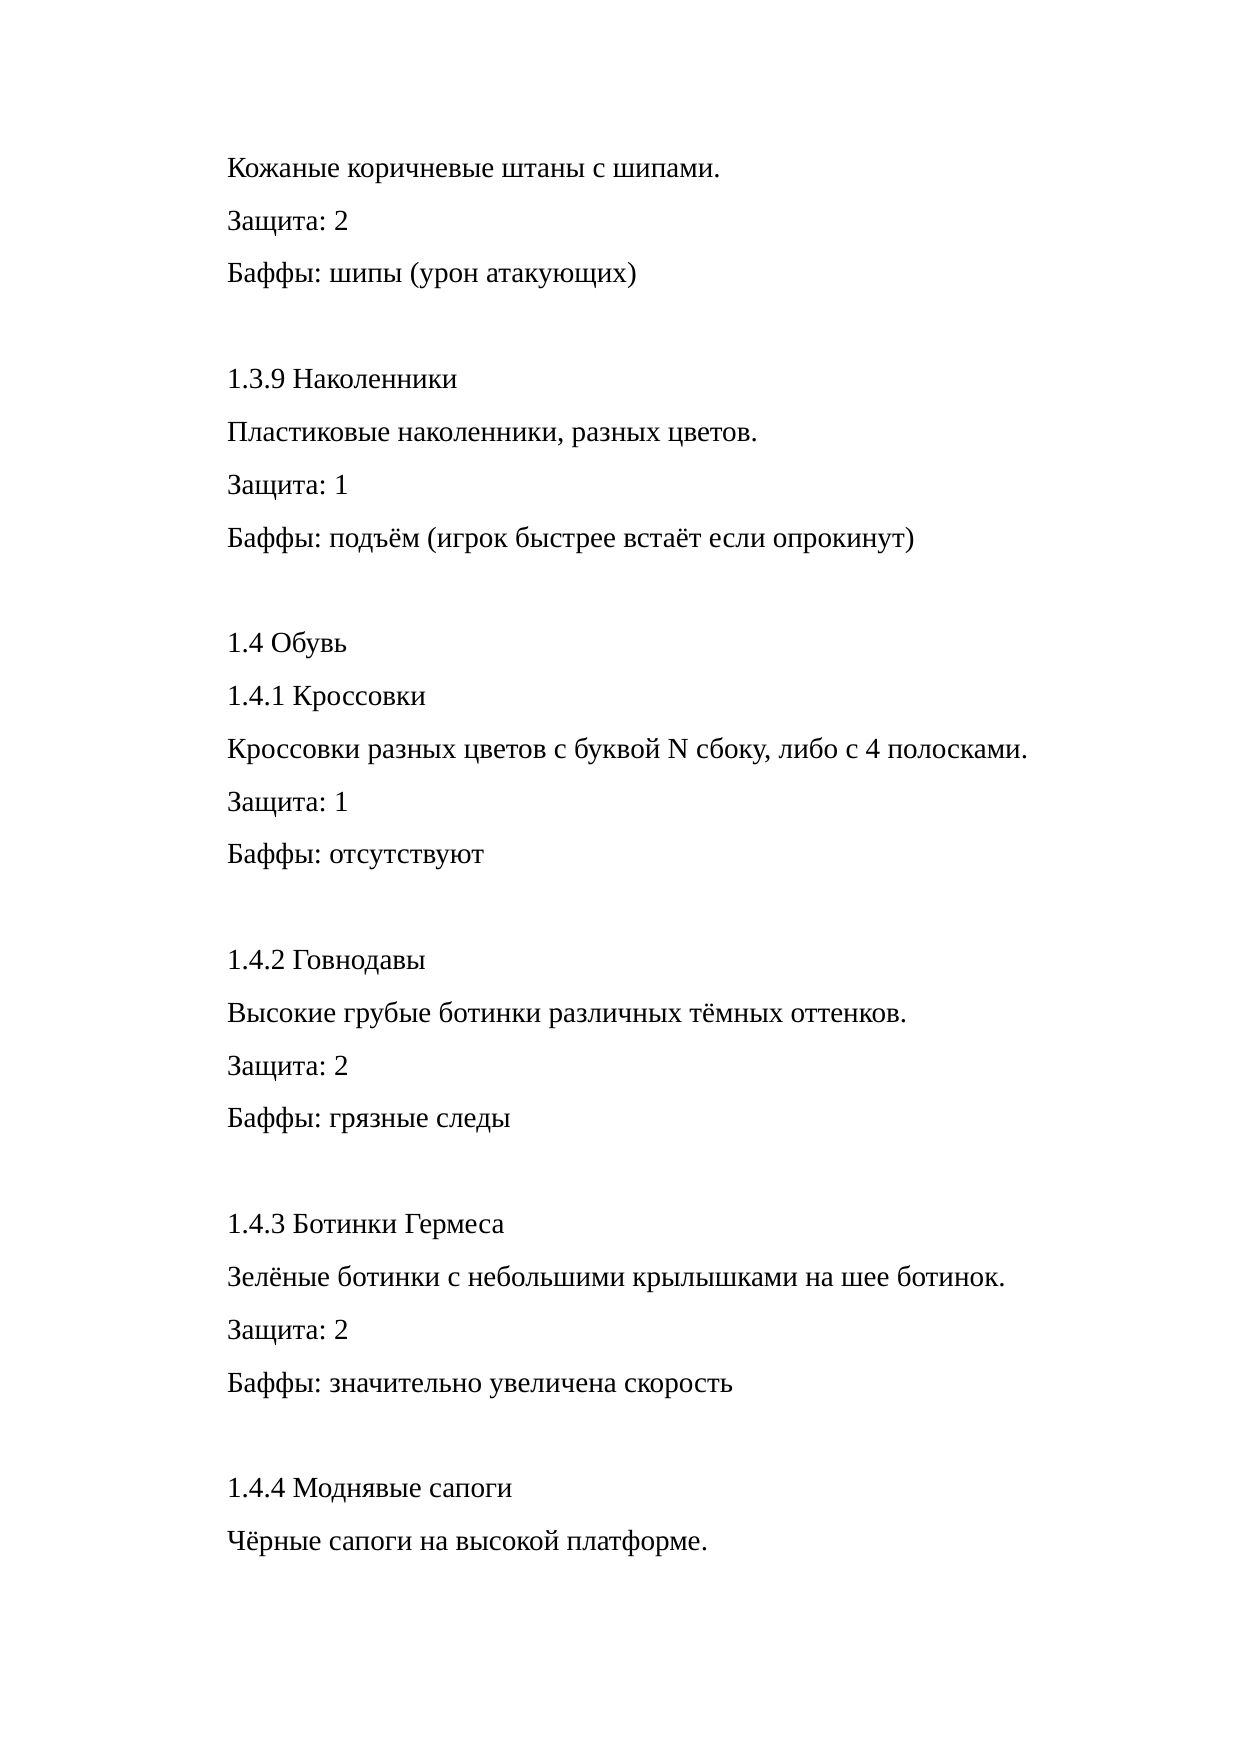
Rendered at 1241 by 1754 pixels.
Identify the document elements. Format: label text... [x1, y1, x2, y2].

text 1.4.4 Моднявые сапоги [150, 1470, 1090, 1504]
text Пластиковые наколенники, разных цветов. [150, 414, 1090, 448]
text 1.4.2 Говнодавы [150, 942, 1090, 976]
text 1.4 Обувь [150, 625, 1090, 659]
text Защита: 1 [150, 784, 1090, 817]
text Высокие грубые ботинки различных тёмных оттенков. [150, 995, 1090, 1028]
text Баффы: отсутствуют [150, 837, 1090, 870]
text Баффы: шипы (урон атакующих) [150, 256, 1090, 289]
text Кроссовки разных цветов с буквой N сбоку, либо с 4 полосками. [150, 731, 1090, 764]
text Чёрные сапоги на высокой платформе. [150, 1523, 1090, 1557]
text 1.4.1 Кроссовки [150, 678, 1090, 712]
text Защита: 2 [150, 1312, 1090, 1345]
text Защита: 2 [150, 203, 1090, 236]
text Баффы: подъём (игрок быстрее встаёт если опрокинут) [150, 520, 1090, 553]
text Защита: 2 [150, 1048, 1090, 1081]
text 1.3.9 Наколенники [150, 361, 1090, 395]
text Кожаные коричневые штаны с шипами. [150, 150, 1090, 183]
text Зелёные ботинки с небольшими крылышками на шее ботинок. [150, 1259, 1090, 1293]
text Баффы: грязные следы [150, 1101, 1090, 1134]
text Защита: 1 [150, 467, 1090, 500]
text Баффы: значительно увеличена скорость [150, 1365, 1090, 1398]
text 1.4.3 Ботинки Гермеса [150, 1206, 1090, 1240]
